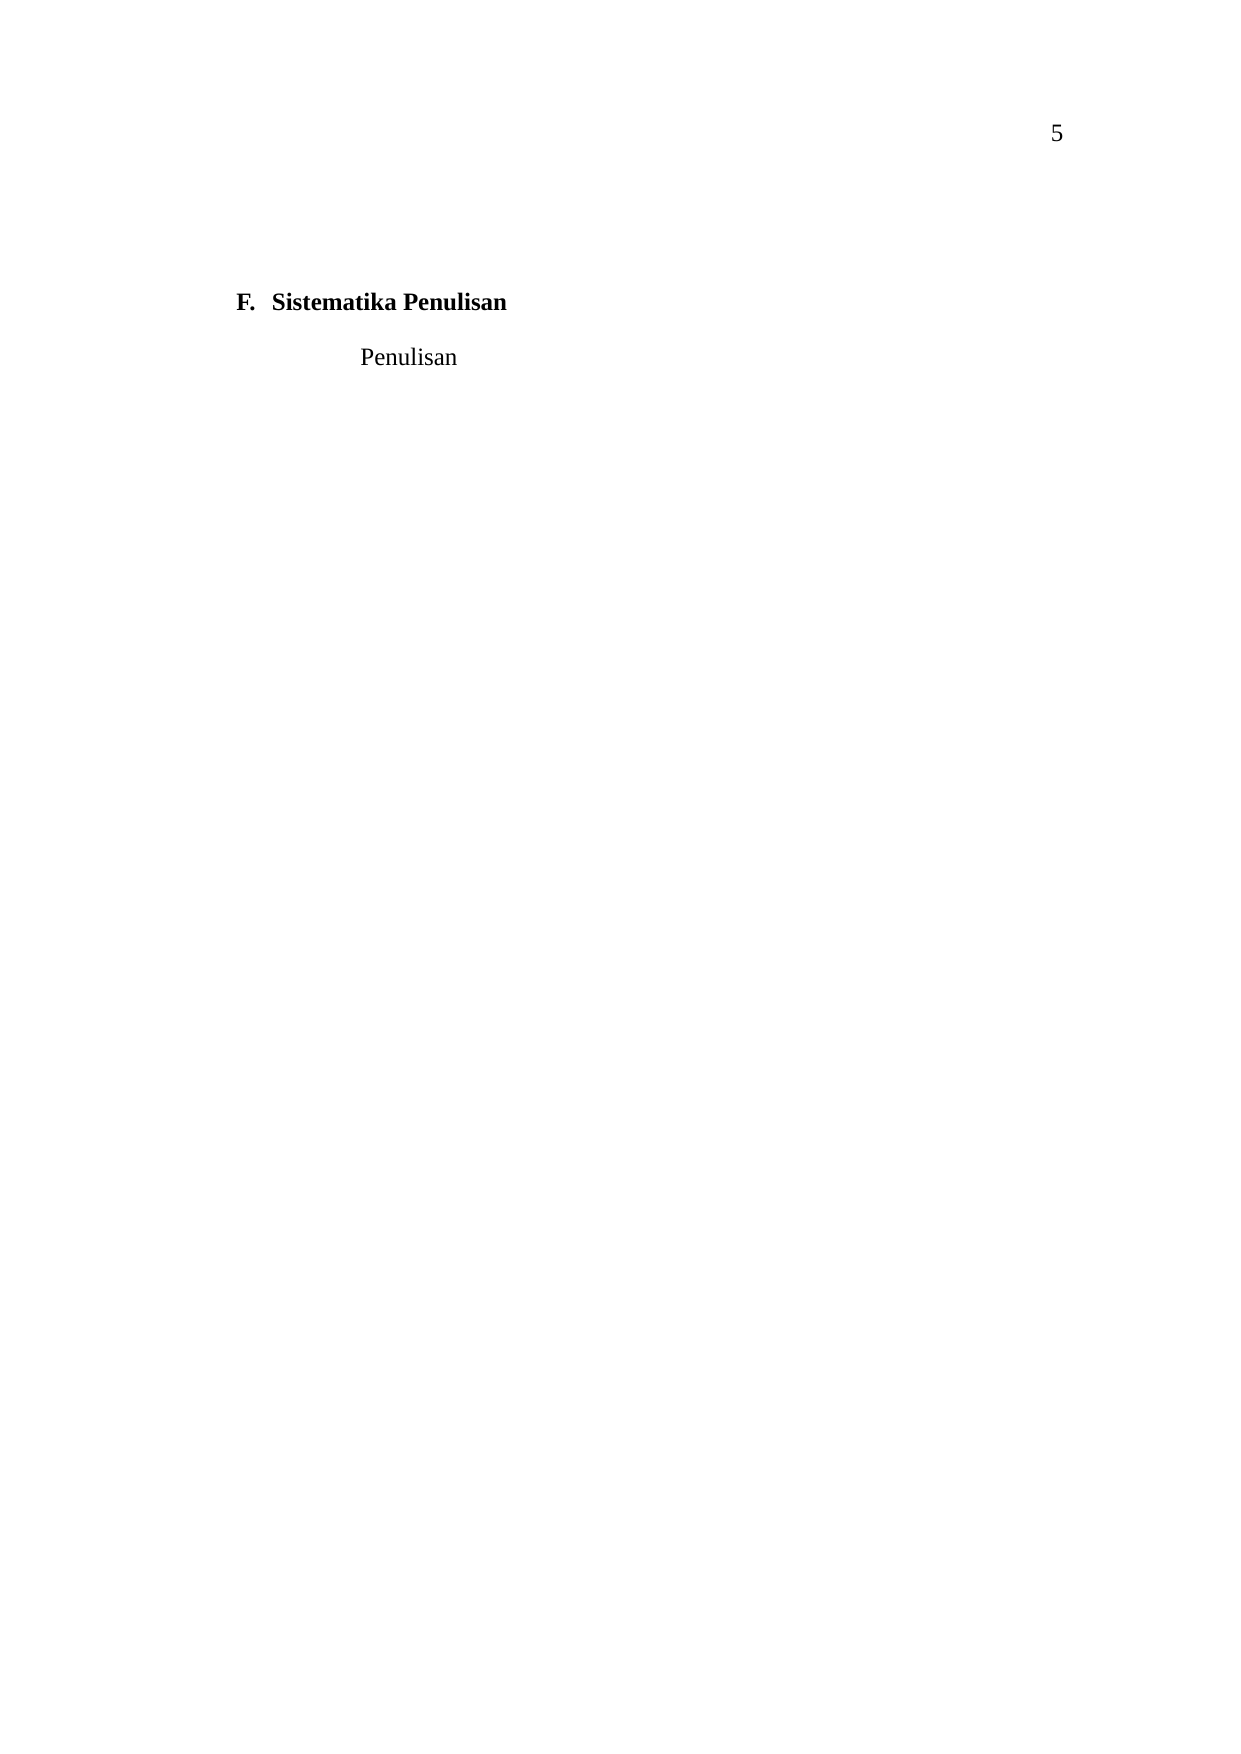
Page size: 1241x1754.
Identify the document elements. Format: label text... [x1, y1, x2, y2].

text Penulisan [272, 342, 1063, 371]
subtitle sistematika penulisan [236, 287, 1063, 315]
